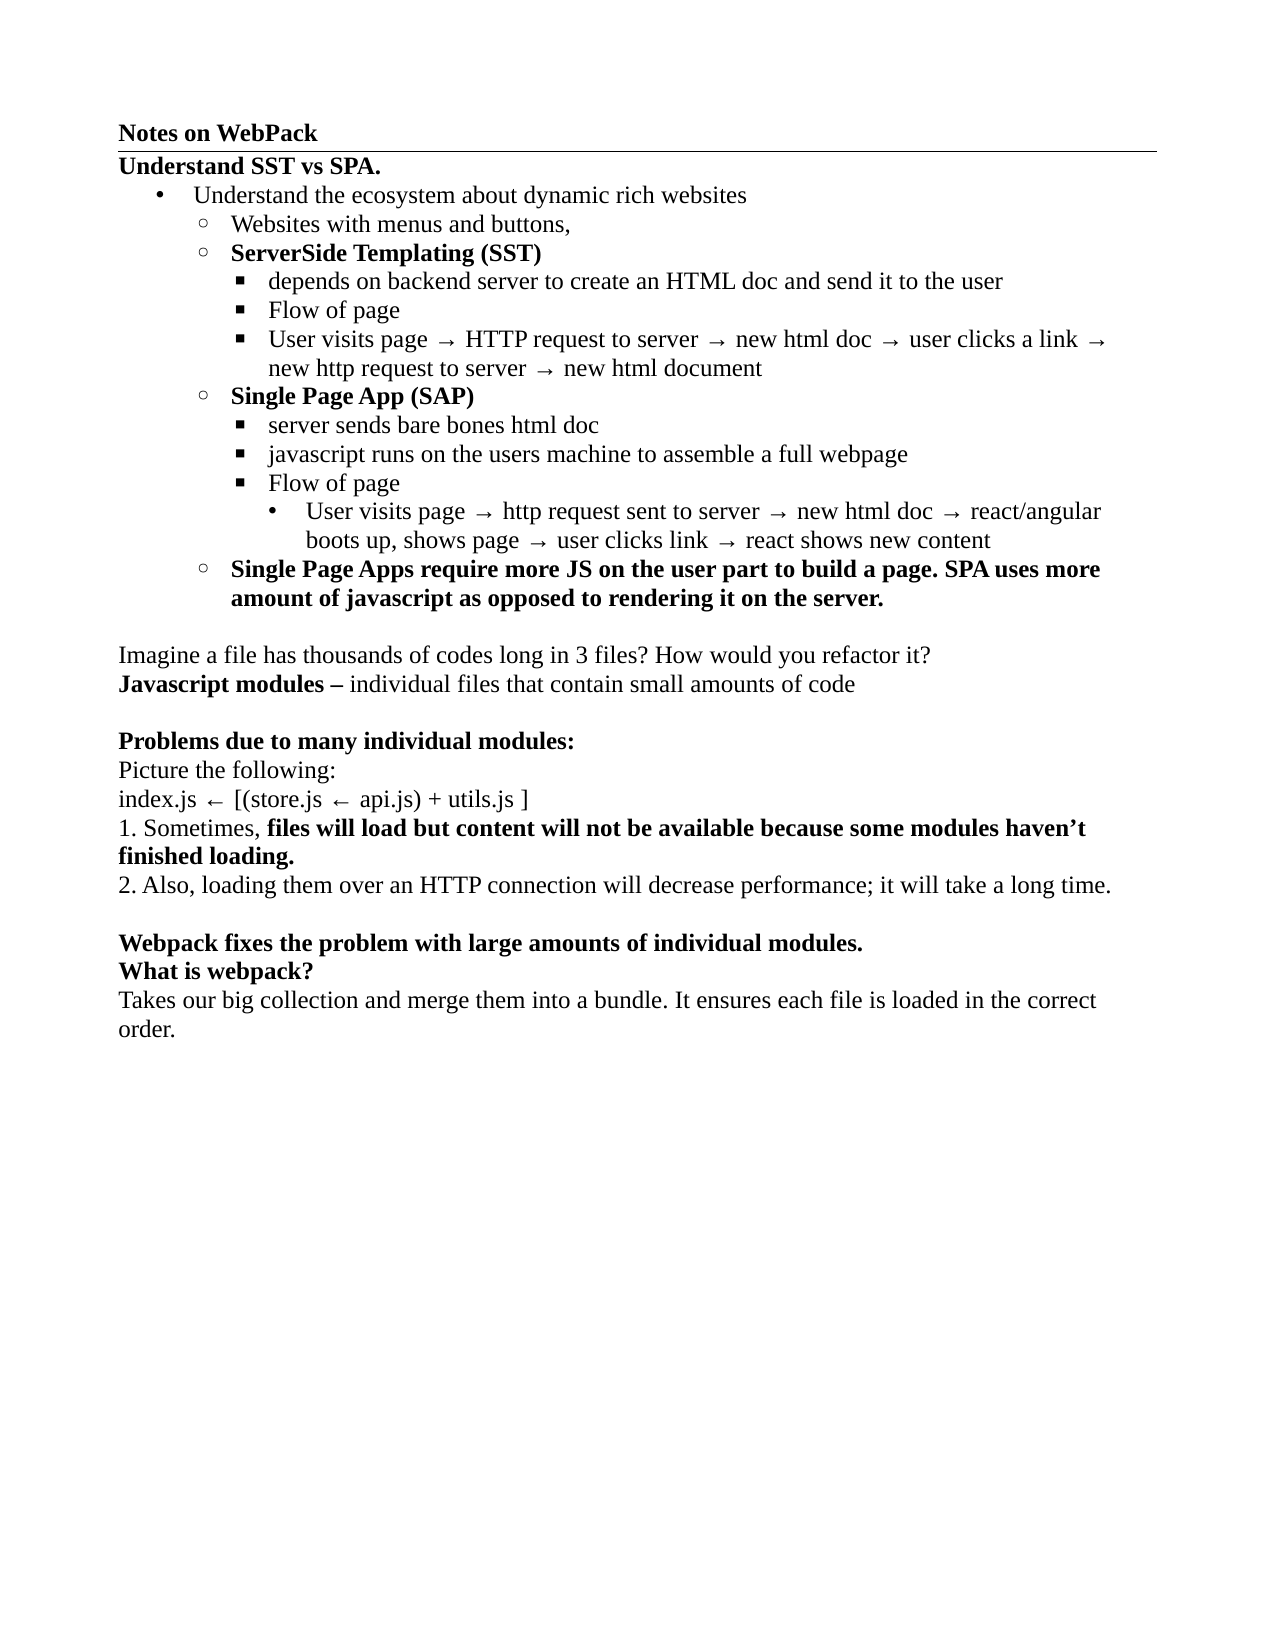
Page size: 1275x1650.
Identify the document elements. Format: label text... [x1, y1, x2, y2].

list ServerSide Templating (SST) [193, 238, 1157, 266]
text Takes our big collection and merge them into a bundle. It ensures each file is loaded in the correct order. [118, 985, 1157, 1043]
list javascript runs on the users machine to assemble a full webpage [231, 439, 1157, 468]
list depends on backend server to create an HTML doc and send it to the user [231, 266, 1157, 295]
text Imagine a file has thousands of codes long in 3 files? How would you refactor it? [118, 640, 1157, 669]
list Flow of page [231, 295, 1157, 324]
list server sends bare bones html doc [231, 410, 1157, 439]
list Single Page App (SAP) [193, 381, 1157, 410]
list Flow of page [231, 468, 1157, 496]
text index.js ← [(store.js ← api.js) + utils.js ] [118, 784, 1157, 813]
list Understand the ecosystem about dynamic rich websites [156, 180, 1157, 209]
text Picture the following: [118, 755, 1157, 784]
text 1. Sometimes, files will load but content will not be available because some modules haven’t finished loading. [118, 813, 1157, 870]
list Single Page Apps require more JS on the user part to build a page. SPA uses more amount of javascript as opposed to rendering it on the server. [193, 554, 1157, 611]
list User visits page → http request sent to server → new html doc → react/angular boots up, shows page → user clicks link → react shows new content [268, 496, 1157, 554]
text Webpack fixes the problem with large amounts of individual modules. [118, 928, 1157, 956]
text Problems due to many individual modules: [118, 726, 1157, 755]
text Javascript modules – individual files that contain small amounts of code [118, 669, 1157, 698]
text Notes on WebPack [118, 118, 1157, 151]
list Websites with menus and buttons, [193, 209, 1157, 238]
text Understand SST vs SPA. [118, 152, 1157, 180]
text What is webpack? [118, 956, 1157, 985]
list User visits page → HTTP request to server → new html doc → user clicks a link → new http request to server → new html document [231, 324, 1157, 381]
text 2. Also, loading them over an HTTP connection will decrease performance; it will take a long time. [118, 870, 1157, 899]
